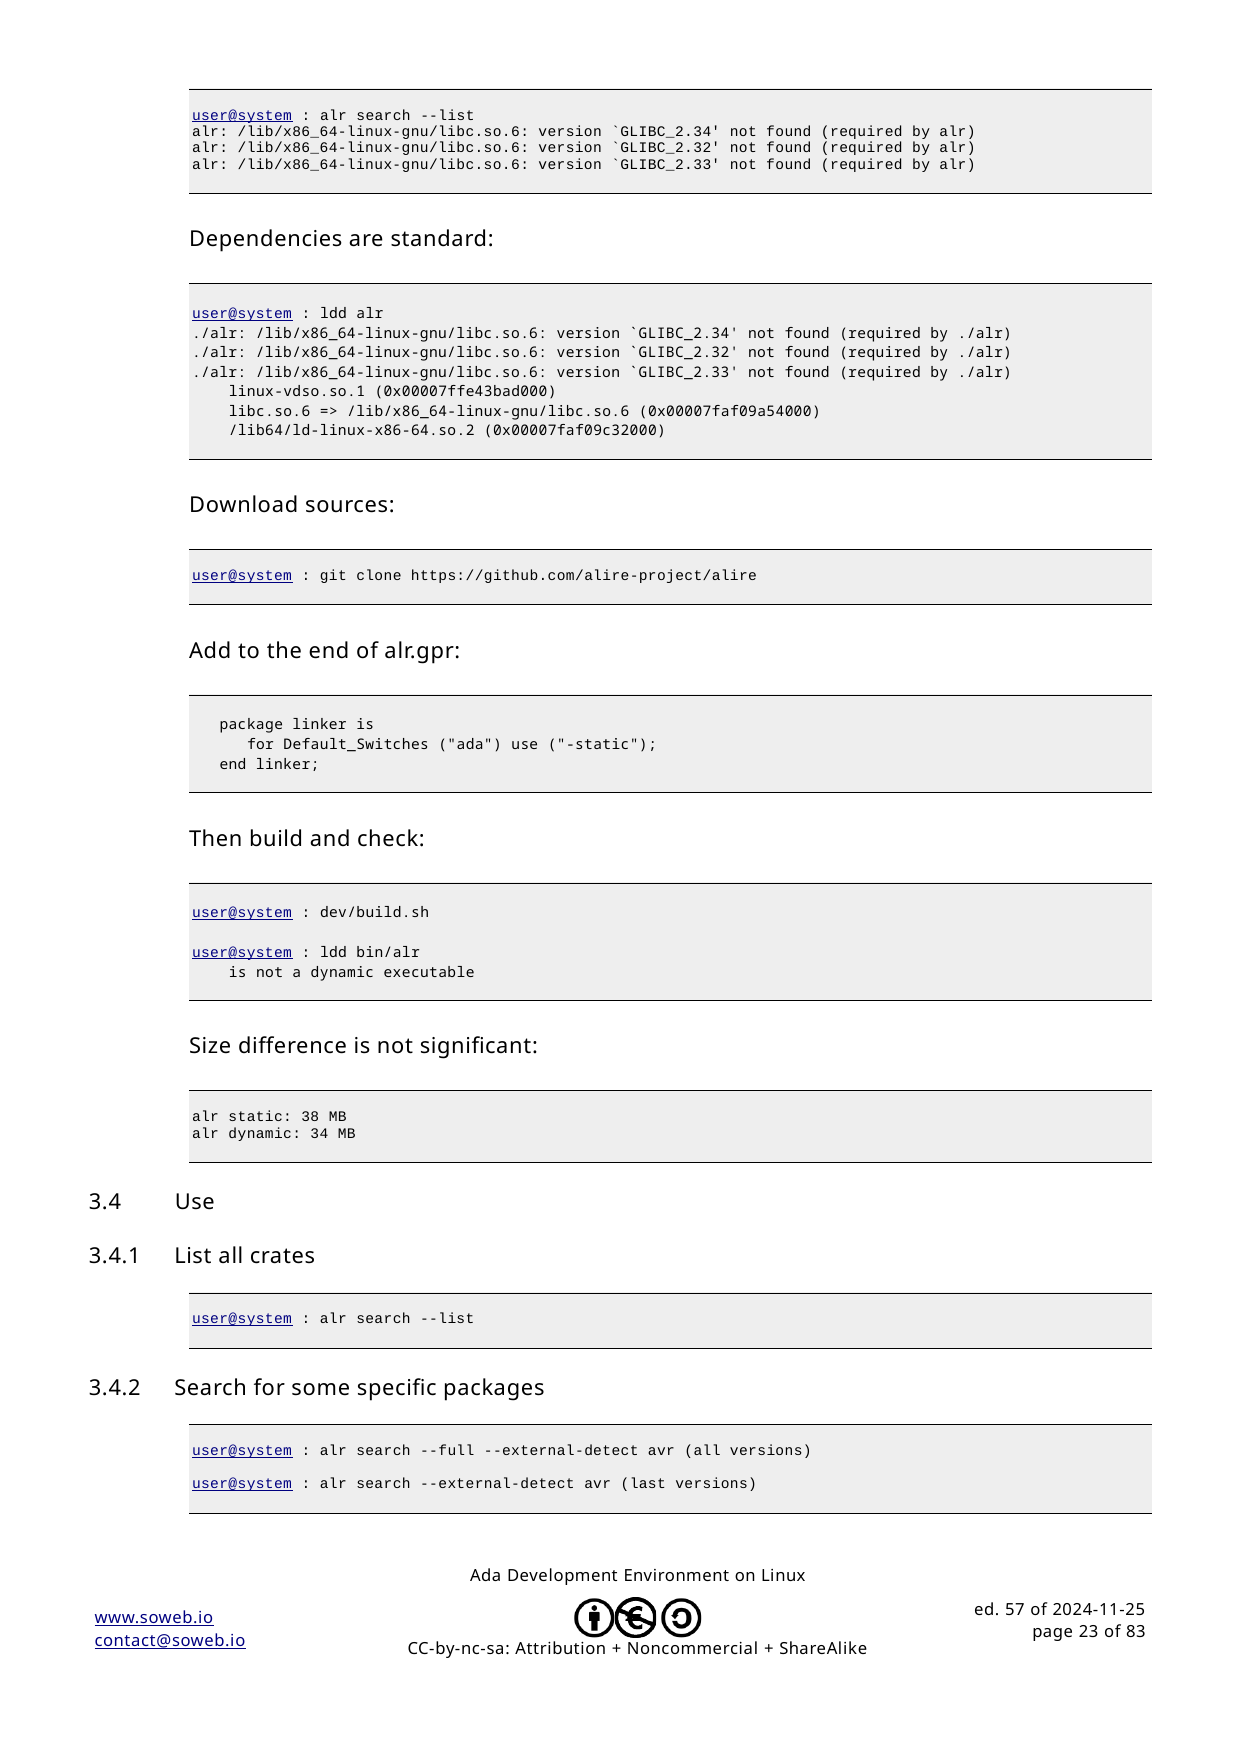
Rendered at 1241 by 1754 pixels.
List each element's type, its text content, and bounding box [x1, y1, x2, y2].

list user@system : alr search --full --external-detect avr (all versions) user@system : alr search --external-detect avr (last versions) [189, 1425, 1152, 1513]
list package linker is for Default_Switches ("ada") use ("-static"); end linker; [189, 696, 1152, 792]
text Then build and check: [189, 822, 1152, 852]
list user@system : git clone https://github.com/alire-project/alire [189, 550, 1152, 604]
list user@system : alr search --list [189, 1294, 1152, 1348]
subtitle Use [88, 1186, 1152, 1216]
list user@system : dev/build.sh user@system : ldd bin/alr is not a dynamic executable [189, 884, 1152, 1000]
subtitle List all crates [88, 1239, 1152, 1281]
list alr dynamic: 34 MB [189, 1123, 1152, 1162]
text Dependencies are standard: [189, 223, 1152, 283]
text Download sources: [189, 489, 1152, 519]
picture [660, 1597, 702, 1638]
text Add to the end of alr.gpr: [189, 634, 1152, 664]
picture [573, 1597, 657, 1638]
text Size difference is not significant: [189, 1030, 1152, 1090]
list user@system : ldd alr ./alr: /lib/x86_64-linux-gnu/libc.so.6: version `GLIBC_2.34' not found (required by ./alr) ./alr: /lib/x86_64-linux-gnu/libc.so.6: version `GLIBC_2.32' not found (required by ./alr) ./alr: /lib/x86_64-linux-gnu/libc.so.6: version `GLIBC_2.33' not found (required by ./alr) linux-vdso.so.1 (0x00007ffe43bad000) libc.so.6 => /lib/x86_64-linux-gnu/libc.so.6 (0x00007faf09a54000) /lib64/ld-linux-x86-64.so.2 (0x00007faf09c32000) [189, 284, 1152, 459]
subtitle Search for some specific packages [88, 1371, 1152, 1412]
list alr static: 38 MB [189, 1091, 1152, 1123]
list user@system : alr search --list alr: /lib/x86_64-linux-gnu/libc.so.6: version `GLIBC_2.34' not found (required by alr) alr: /lib/x86_64-linux-gnu/libc.so.6: version `GLIBC_2.32' not found (required by alr) alr: /lib/x86_64-linux-gnu/libc.so.6: version `GLIBC_2.33' not found (required by alr) [189, 90, 1152, 193]
